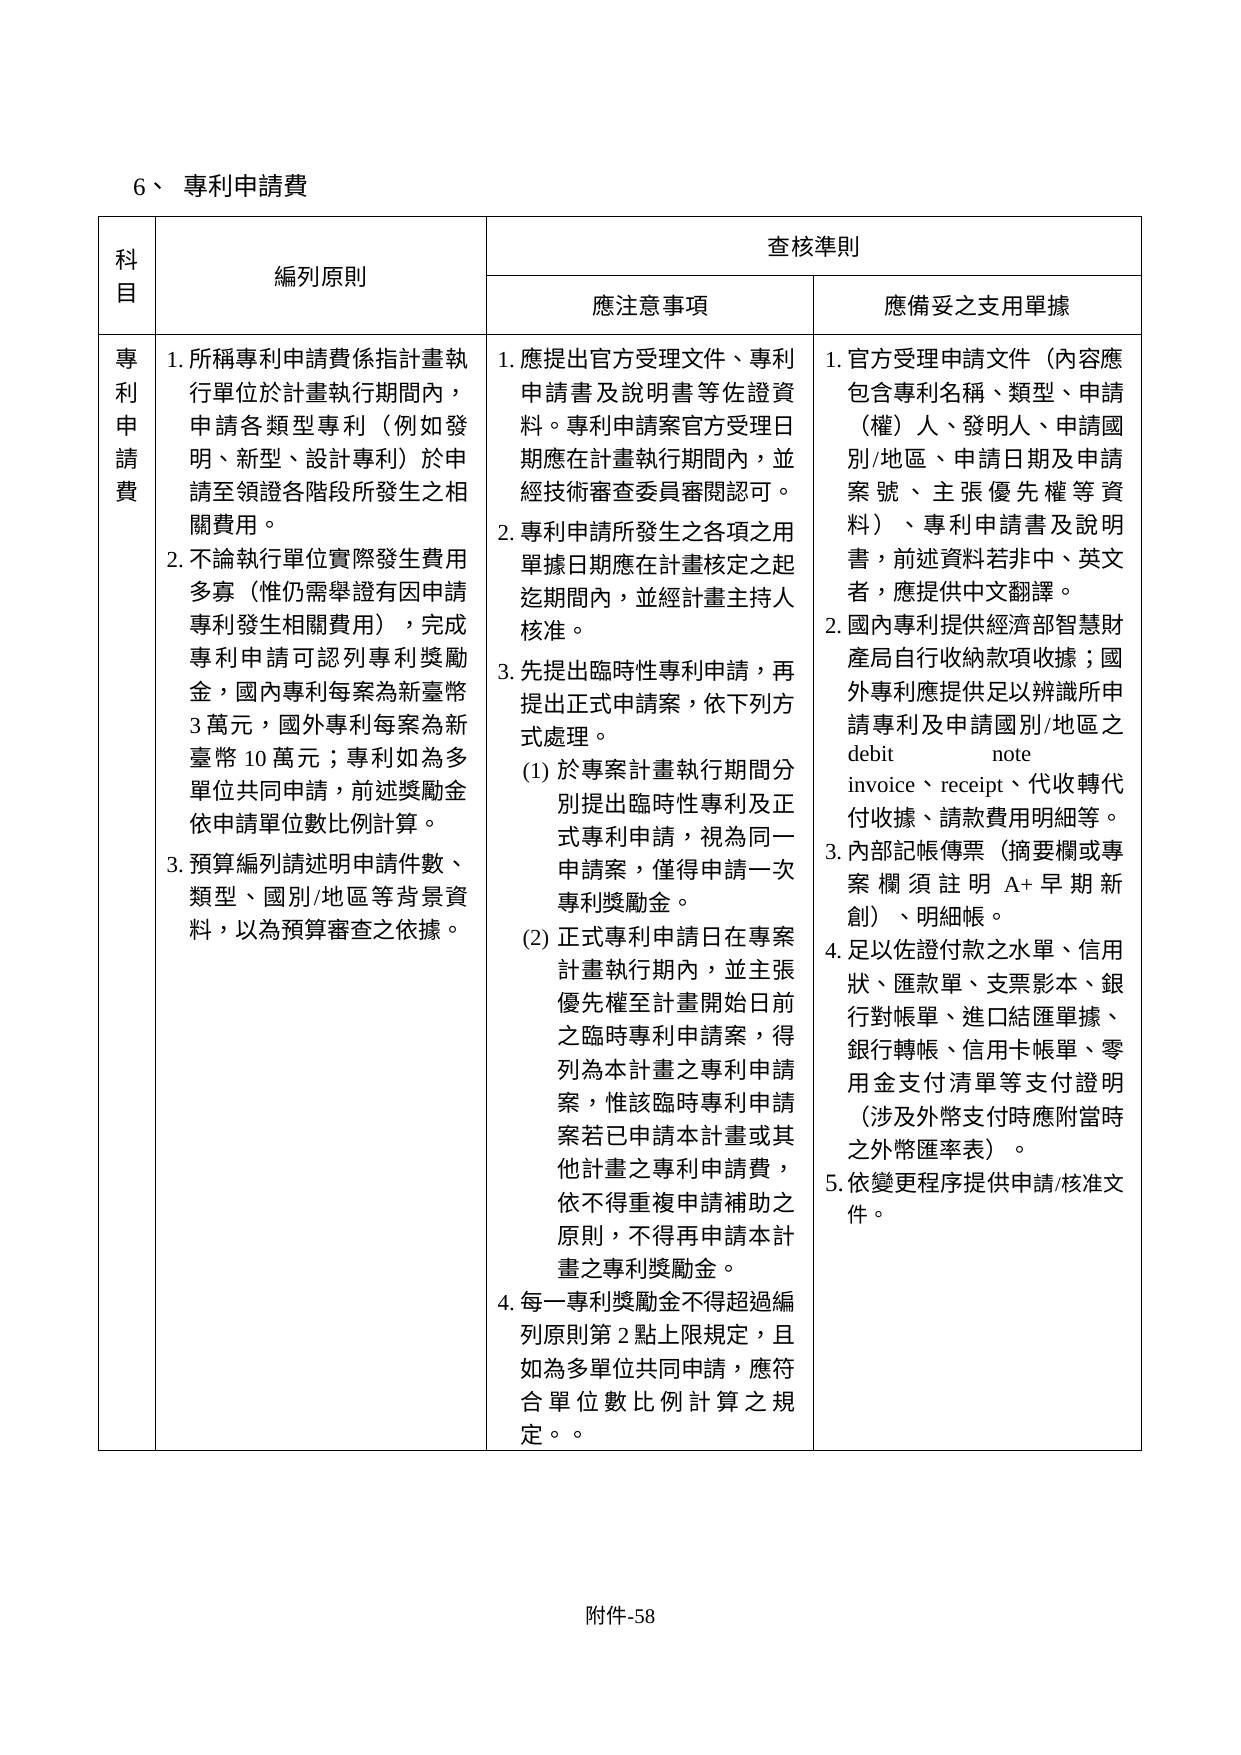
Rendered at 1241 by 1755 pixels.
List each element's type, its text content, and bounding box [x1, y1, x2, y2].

table_cell 所稱專利申請費係指計畫執行單位於計畫執行期間內，申請各類型專利（例如發明、新型、設計專利）於申請至領證各階段所發生之相關費用。 不論執行單位實際發生費用多寡（惟仍需舉證有因申請專利發生相關費用），完成專利申請可認列專利獎勵金，國內專利每案為新臺幣3萬元，國外專利每案為新臺幣10萬元；專利如為多單位共同申請，前述獎勵金依申請單位數比例計算。 預算編列請述明申請件數、類型、國別/地區等背景資料，以為預算審查之依據。 [156, 335, 486, 1450]
list 專利申請費 [133, 162, 1107, 203]
table_header 編列原則 [156, 217, 486, 334]
table_header 科目 [99, 217, 155, 334]
table_cell 應注意事項 [487, 276, 813, 334]
table_cell 官方受理申請文件（內容應包含專利名稱、類型、申請（權）人、發明人、申請國別/地區、申請日期及申請案號、主張優先權等資料）、專利申請書及說明書，前述資料若非中、英文者，應提供中文翻譯。 國內專利提供經濟部智慧財產局自行收納款項收據；國外專利應提供足以辨識所申請專利及申請國別/地區之debit note、invoice、receipt、代收轉代付收據、請款費用明細等。 內部記帳傳票（摘要欄或專案欄須註明A+早期新創）、明細帳。 足以佐證付款之水單、信用狀、匯款單、支票影本、銀行對帳單、進口結匯單據、銀行轉帳、信用卡帳單、零用金支付清單等支付證明（涉及外幣支付時應附當時之外幣匯率表）。 依變更程序提供申請/核准文件。 [814, 335, 1141, 1450]
table_cell 應備妥之支用單據 [814, 276, 1141, 334]
table_header 查核準則 [487, 217, 1141, 275]
table_cell 應提出官方受理文件、專利申請書及說明書等佐證資料。專利申請案官方受理日期應在計畫執行期間內，並經技術審查委員審閱認可。 專利申請所發生之各項之用單據日期應在計畫核定之起迄期間內，並經計畫主持人核准。 先提出臨時性專利申請，再提出正式申請案，依下列方式處理。 於專案計畫執行期間分別提出臨時性專利及正式專利申請，視為同一申請案，僅得申請一次專利獎勵金。 正式專利申請日在專案計畫執行期內，並主張優先權至計畫開始日前之臨時專利申請案，得列為本計畫之專利申請案，惟該臨時專利申請案若已申請本計畫或其他計畫之專利申請費，依不得重複申請補助之原則，不得再申請本計畫之專利獎勵金。 每一專利獎勵金不得超過編列原則第2點上限規定，且如為多單位共同申請，應符合單位數比例計算之規定。。 [487, 335, 813, 1450]
table_cell 專利申請費 [99, 335, 155, 1450]
